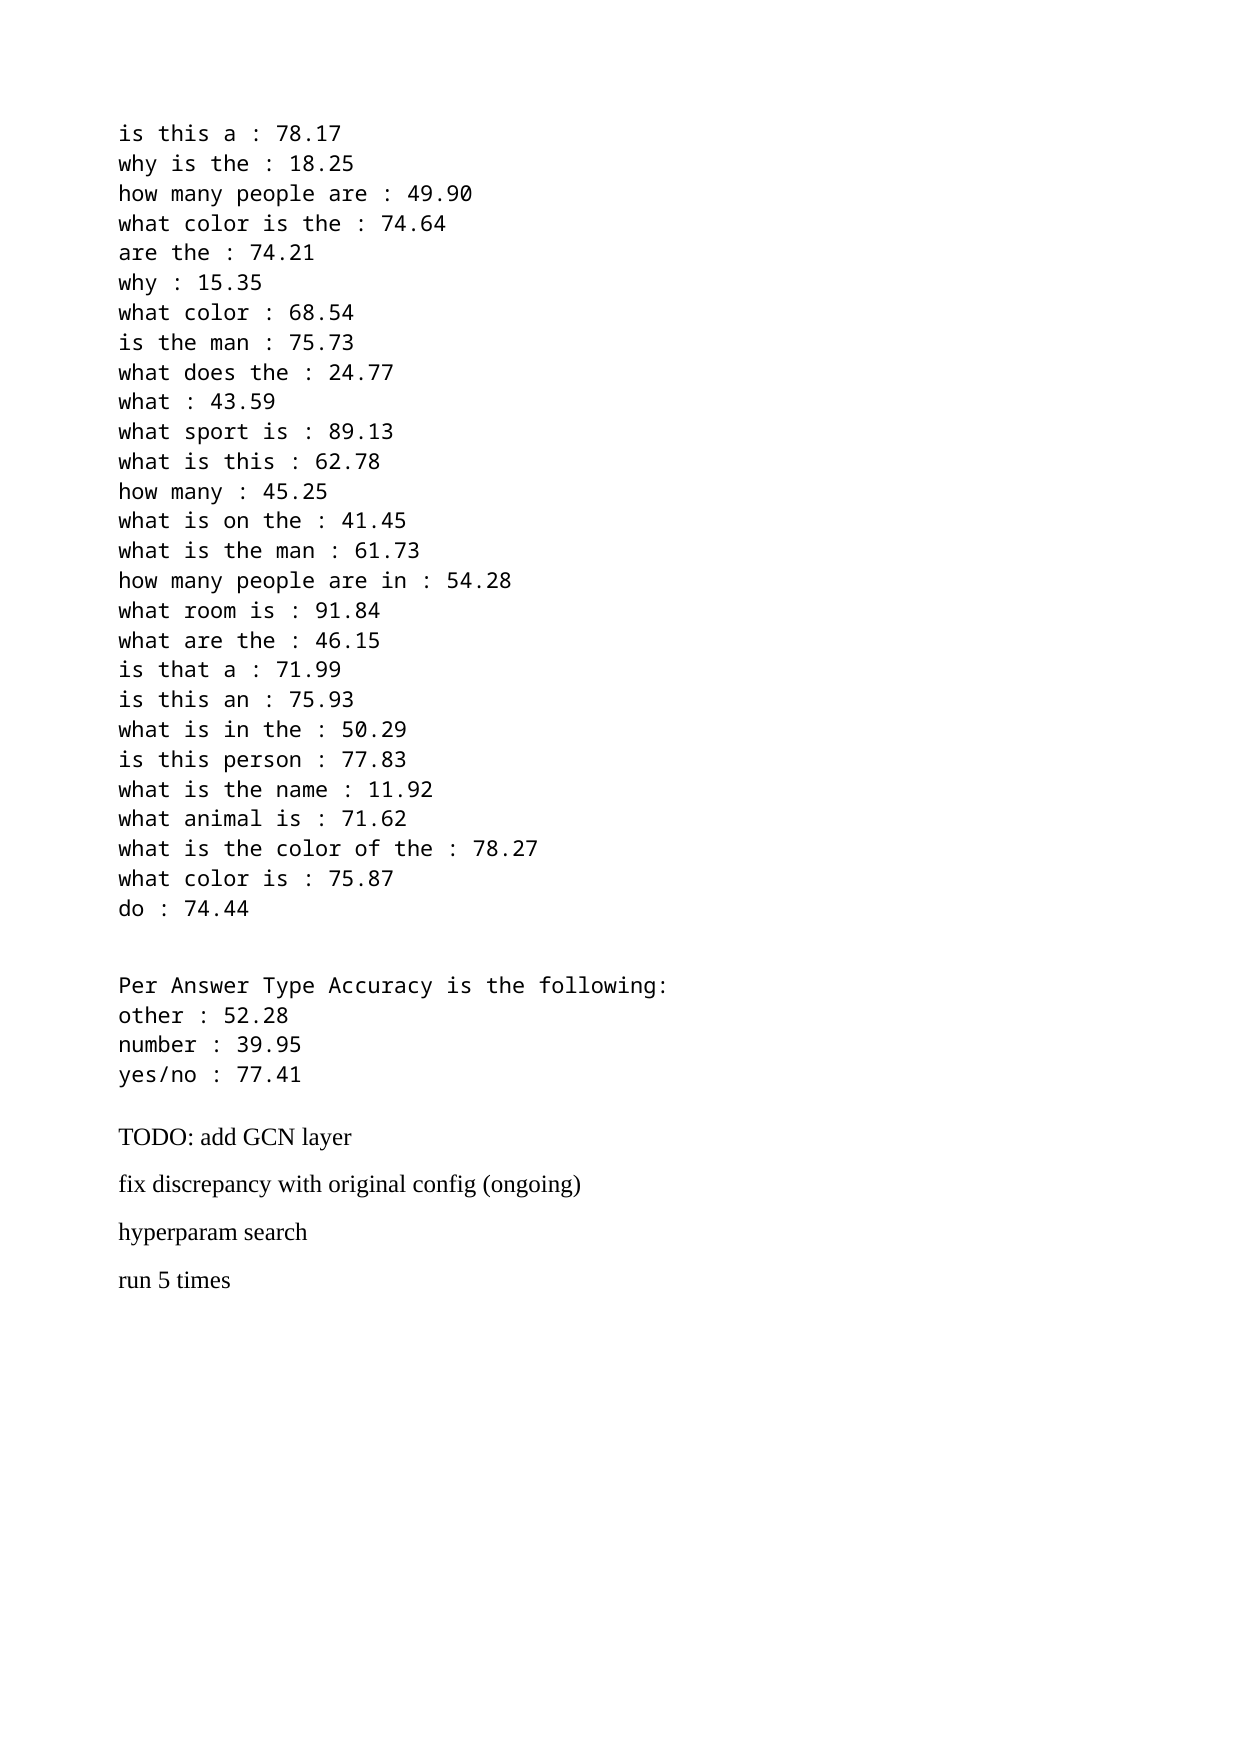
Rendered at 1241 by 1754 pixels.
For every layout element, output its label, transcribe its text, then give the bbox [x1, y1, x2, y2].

text what are the : 46.15 [118, 624, 1122, 654]
text is this a : 78.17 [118, 118, 1122, 148]
text do : 74.44 [118, 893, 1122, 922]
text fix discrepancy with original config (ongoing) [118, 1169, 1122, 1198]
text is this an : 75.93 [118, 684, 1122, 714]
text how many people are : 49.90 [118, 178, 1122, 207]
text what : 43.59 [118, 386, 1122, 416]
text why is the : 18.25 [118, 148, 1122, 178]
text what is the color of the : 78.27 [118, 833, 1122, 863]
text what color : 68.54 [118, 297, 1122, 327]
text what is the name : 11.92 [118, 773, 1122, 803]
text hyperparam search [118, 1217, 1122, 1246]
text how many : 45.25 [118, 476, 1122, 505]
text what is in the : 50.29 [118, 714, 1122, 744]
text number : 39.95 [118, 1029, 1122, 1059]
text what is this : 62.78 [118, 446, 1122, 476]
text is the man : 75.73 [118, 327, 1122, 356]
text is this person : 77.83 [118, 744, 1122, 773]
text what color is the : 74.64 [118, 207, 1122, 237]
text TODO: add GCN layer [118, 1089, 1122, 1151]
text why : 15.35 [118, 267, 1122, 297]
text yes/no : 77.41 [118, 1059, 1122, 1089]
text what sport is : 89.13 [118, 416, 1122, 446]
text other : 52.28 [118, 999, 1122, 1029]
text what color is : 75.87 [118, 863, 1122, 893]
text what is the man : 61.73 [118, 535, 1122, 565]
text are the : 74.21 [118, 237, 1122, 267]
text Per Answer Type Accuracy is the following: [118, 970, 1122, 999]
text what is on the : 41.45 [118, 505, 1122, 535]
text how many people are in : 54.28 [118, 565, 1122, 595]
text is that a : 71.99 [118, 654, 1122, 684]
text run 5 times [118, 1265, 1122, 1293]
text what room is : 91.84 [118, 595, 1122, 624]
text what animal is : 71.62 [118, 803, 1122, 833]
text what does the : 24.77 [118, 356, 1122, 386]
